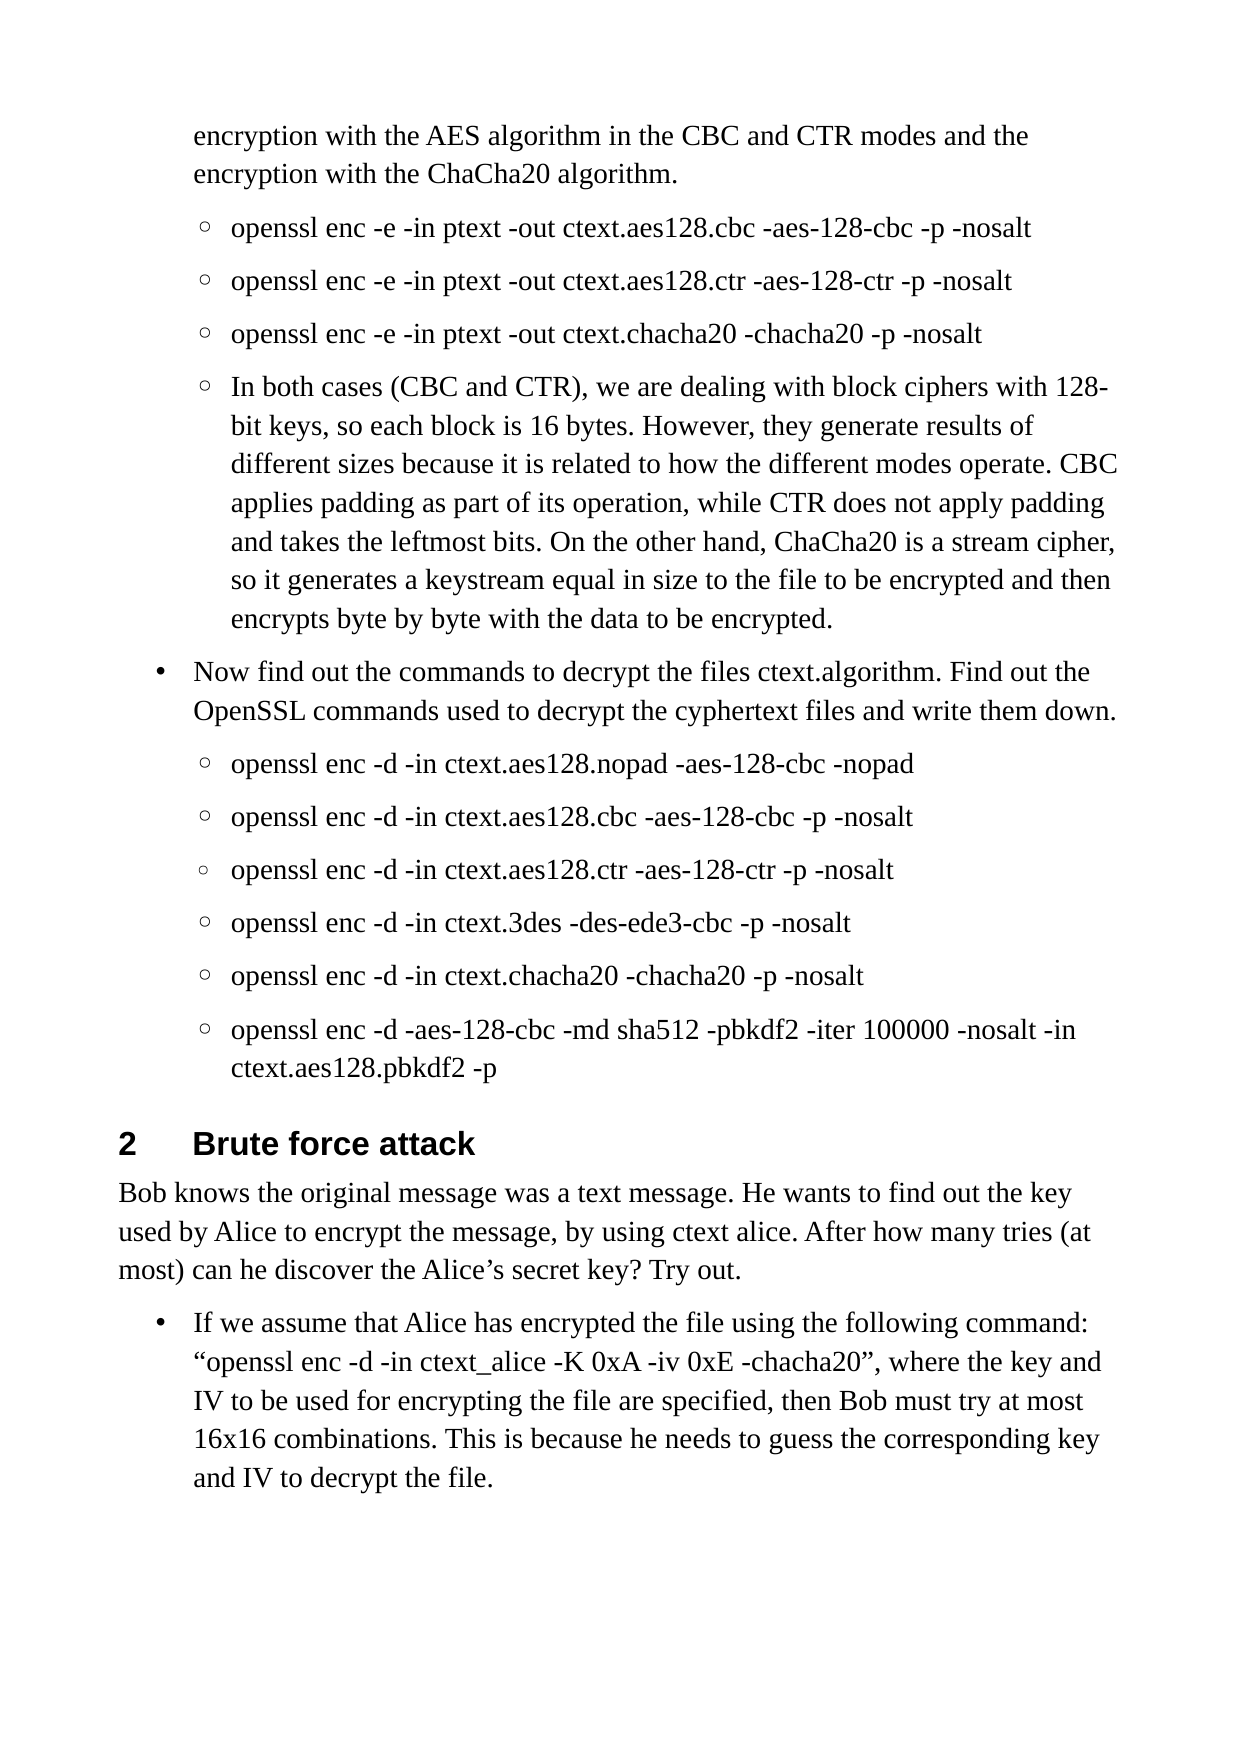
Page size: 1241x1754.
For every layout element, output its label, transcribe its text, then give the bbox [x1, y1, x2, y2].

list openssl enc -d -aes-128-cbc -md sha512 -pbkdf2 -iter 100000 -nosalt -in ctext.aes128.pbkdf2 -p [193, 1012, 1122, 1084]
list openssl enc -e -in ptext -out ctext.aes128.cbc -aes-128-cbc -p -nosalt [193, 210, 1122, 243]
subtitle Brute force attack [118, 1124, 1122, 1163]
list openssl enc -d -in ctext.aes128.nopad -aes-128-cbc -nopad [193, 746, 1122, 779]
list openssl enc -e -in ptext -out ctext.chacha20 -chacha20 -p -nosalt [193, 316, 1122, 350]
list openssl enc -d -in ctext.aes128.ctr -aes-128-ctr -p -nosalt [193, 852, 1122, 886]
list If we assume that Alice has encrypted the file using the following command: “openssl enc -d -in ctext_alice -K 0xA -iv 0xE -chacha20”, where the key and IV to be used for encrypting the file are specified, then Bob must try at most 16x16 combinations. This is because he needs to guess the corresponding key and IV to decrypt the file. [156, 1306, 1122, 1493]
list openssl enc -d -in ctext.aes128.cbc -aes-128-cbc -p -nosalt [193, 799, 1122, 833]
list openssl enc -d -in ctext.3des -des-ede3-cbc -p -nosalt [193, 905, 1122, 939]
text Bob knows the original message was a text message. He wants to find out the key used by Alice to encrypt the message, by using ctext alice. After how many tries (at most) can he discover the Alice’s secret key? Try out. [118, 1175, 1122, 1286]
list Now find out the commands to decrypt the files ctext.algorithm. Find out the OpenSSL commands used to decrypt the cyphertext files and write them down. [156, 654, 1122, 726]
list encryption with the AES algorithm in the CBC and CTR modes and the encryption with the ChaCha20 algorithm. [156, 118, 1122, 190]
list openssl enc -e -in ptext -out ctext.aes128.ctr -aes-128-ctr -p -nosalt [193, 263, 1122, 297]
list In both cases (CBC and CTR), we are dealing with block ciphers with 128-bit keys, so each block is 16 bytes. However, they generate results of different sizes because it is related to how the different modes operate. CBC applies padding as part of its operation, while CTR does not apply padding and takes the leftmost bits. On the other hand, ChaCha20 is a stream cipher, so it generates a keystream equal in size to the file to be encrypted and then encrypts byte by byte with the data to be encrypted. [193, 369, 1122, 634]
list openssl enc -d -in ctext.chacha20 -chacha20 -p -nosalt [193, 958, 1122, 992]
